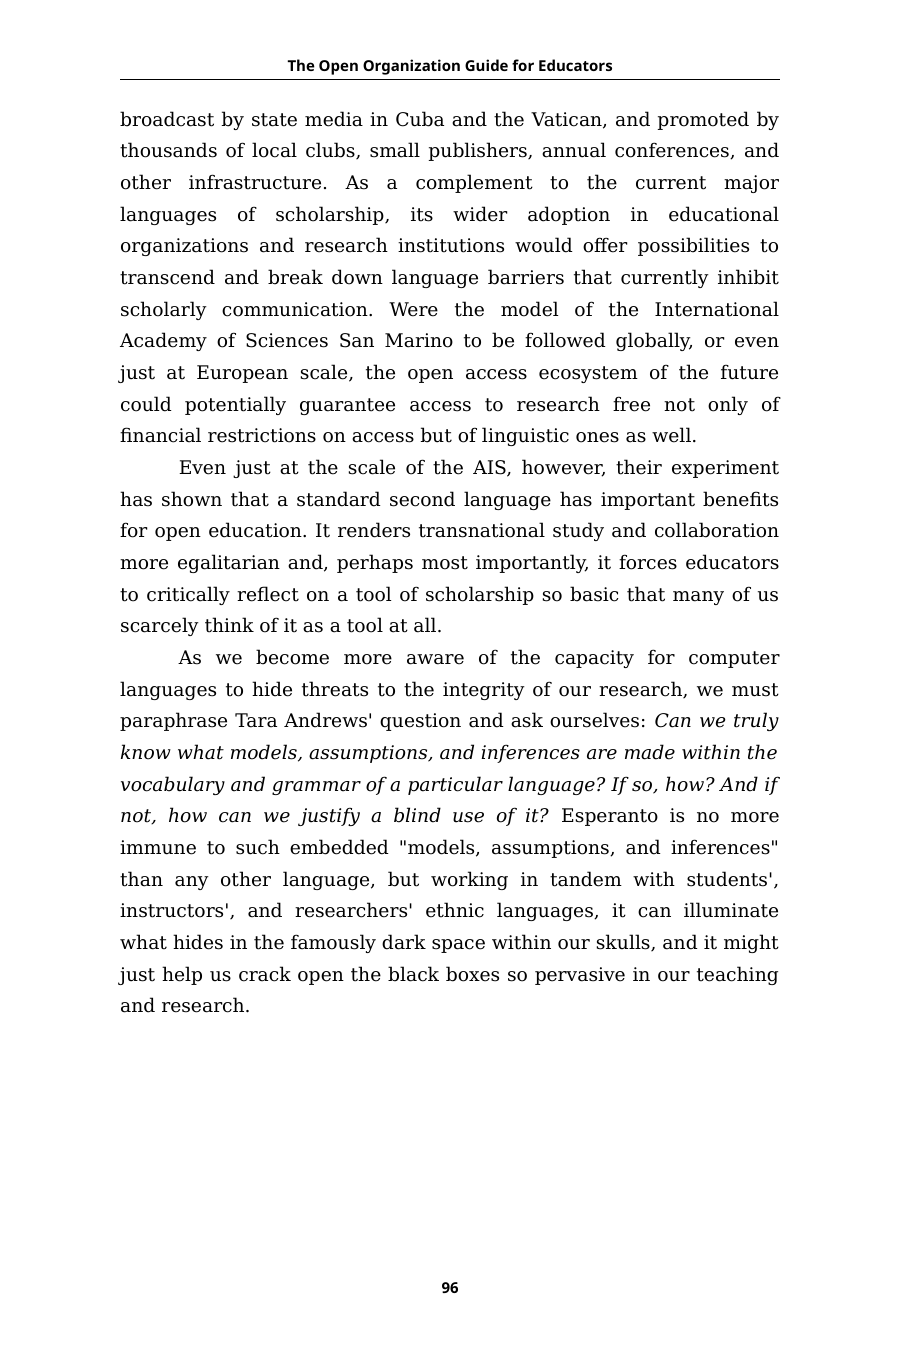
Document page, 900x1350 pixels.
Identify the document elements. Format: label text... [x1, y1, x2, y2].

text Even just at the scale of the AIS, however, their experiment has shown that a standard second language has important benefits for open education. It renders transnational study and collaboration more egalitarian and, perhaps most importantly, it forces educators to critically reflect on a tool of scholarship so basic that many of us scarcely think of it as a tool at all. [120, 457, 780, 637]
text As we become more aware of the capacity for computer languages to hide threats to the integrity of our research, we must paraphrase Tara Andrews' question and ask ourselves: Can we truly know what models, assumptions, and inferences are made within the vocabulary and grammar of a particular language? If so, how? And if not, how can we justify a blind use of it? Esperanto is no more immune to such embedded "models, assumptions, and inferences" than any other language, but working in tandem with students', instructors', and researchers' ethnic languages, it can illuminate what hides in the famously dark space within our skulls, and it might just help us crack open the black boxes so pervasive in our teaching and research. [120, 647, 780, 1017]
text broadcast by state media in Cuba and the Vatican, and promoted by thousands of local clubs, small publishers, annual conferences, and other infrastructure. As a complement to the current major languages of scholarship, its wider adoption in educational organizations and research institutions would offer possibilities to transcend and break down language barriers that currently inhibit scholarly communication. Were the model of the International Academy of Sciences San Marino to be followed globally, or even just at European scale, the open access ecosystem of the future could potentially guarantee access to research free not only of financial restrictions on access but of linguistic ones as well. [120, 109, 780, 447]
